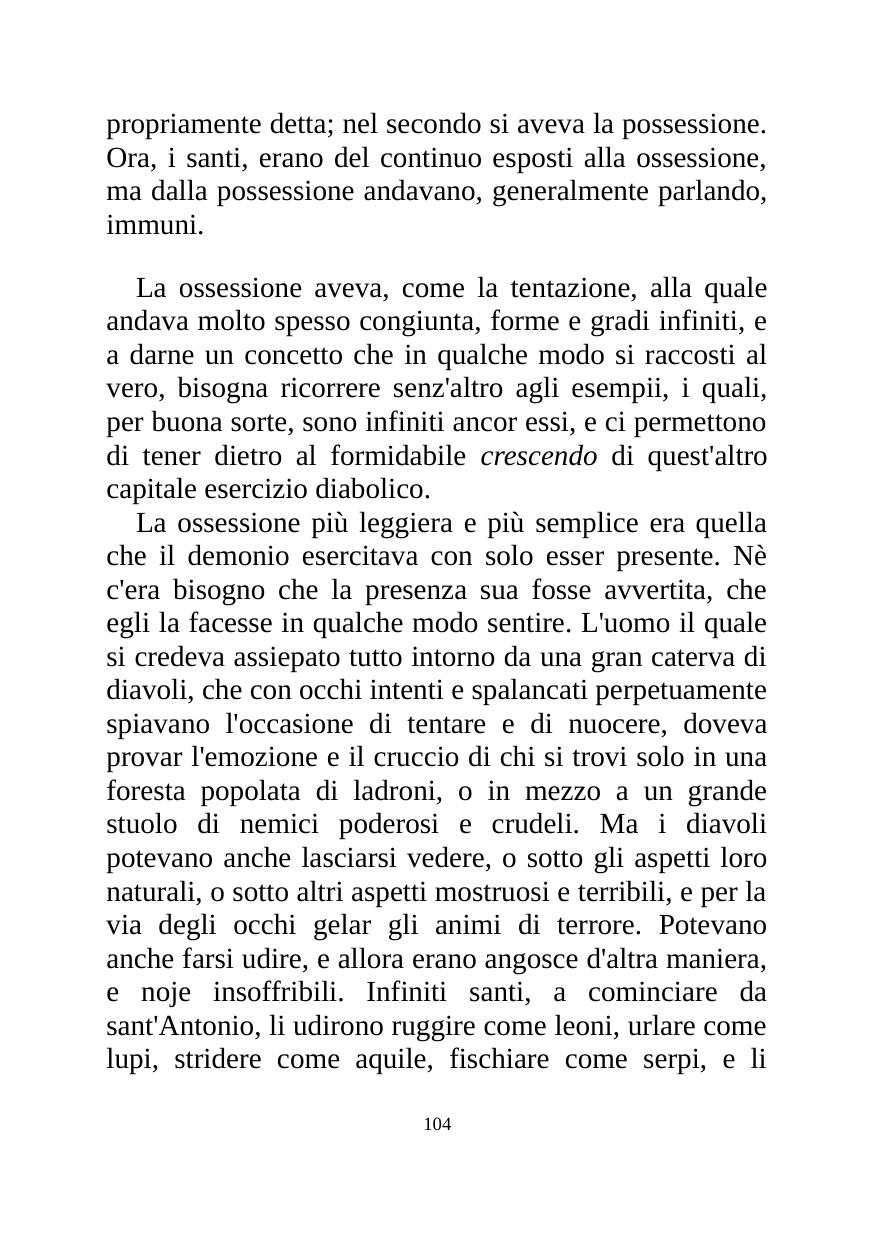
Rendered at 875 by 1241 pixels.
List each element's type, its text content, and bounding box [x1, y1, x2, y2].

text La ossessione aveva, come la tentazione, alla quale andava molto spesso congiunta, forme e gradi infiniti, e a darne un concetto che in qualche modo si raccosti al vero, bisogna ricorrere senz'altro agli esempii, i quali, per buona sorte, sono infiniti ancor essi, e ci permettono di tener dietro al formidabile crescendo di quest'altro capitale esercizio diabolico. [106, 270, 768, 505]
text propriamente detta; nel secondo si aveva la possessione. Ora, i santi, erano del continuo esposti alla ossessione, ma dalla possessione andavano, generalmente parlando, immuni. [106, 106, 768, 240]
text La ossessione più leggiera e più semplice era quella che il demonio esercitava con solo esser presente. Nè c'era bisogno che la presenza sua fosse avvertita, che egli la facesse in qualche modo sentire. L'uomo il quale si credeva assiepato tutto intorno da una gran caterva di diavoli, che con occhi intenti e spalancati perpetuamente spiavano l'occasione di tentare e di nuocere, doveva provar l'emozione e il cruccio di chi si trovi solo in una foresta popolata di ladroni, o in mezzo a un grande stuolo di nemici poderosi e crudeli. Ma i diavoli potevano anche lasciarsi vedere, o sotto gli aspetti loro naturali, o sotto altri aspetti mostruosi e terribili, e per la via degli occhi gelar gli animi di terrore. Potevano anche farsi udire, e allora erano angosce d'altra maniera, e noje insoffribili. Infiniti santi, a cominciare da sant'Antonio, li udirono ruggire come leoni, urlare come lupi, stridere come aquile, fischiare come serpi, e li [106, 505, 768, 1075]
